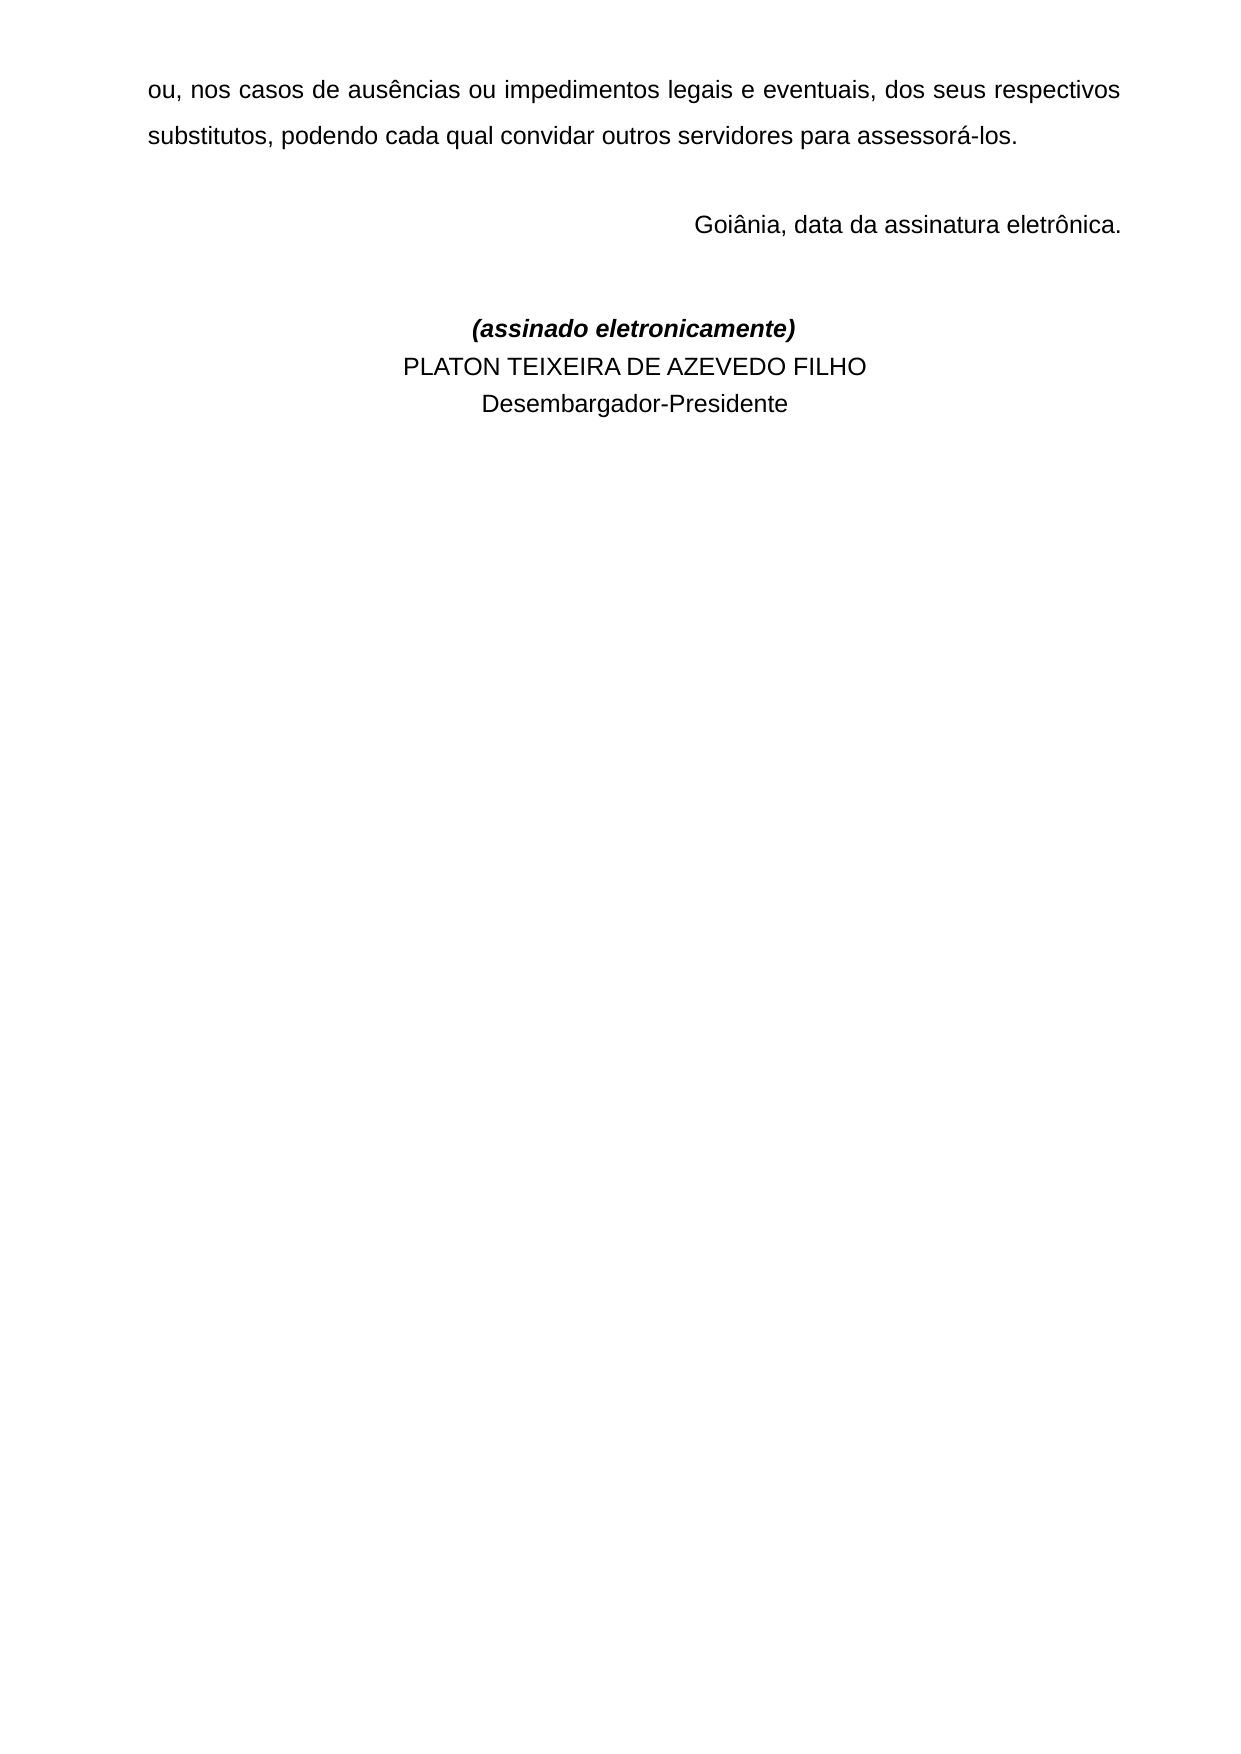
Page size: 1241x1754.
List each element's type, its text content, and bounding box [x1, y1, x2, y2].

text (assinado eletronicamente) [148, 314, 1122, 343]
text Desembargador-Presidente [148, 389, 1122, 417]
text ou, nos casos de ausências ou impedimentos legais e eventuais, dos seus respectivos substitutos, podendo cada qual convidar outros servidores para assessorá-los. [148, 75, 1122, 150]
text PLATON TEIXEIRA DE AZEVEDO FILHO [148, 351, 1122, 380]
text Goiânia, data da assinatura eletrônica. [148, 210, 1122, 239]
